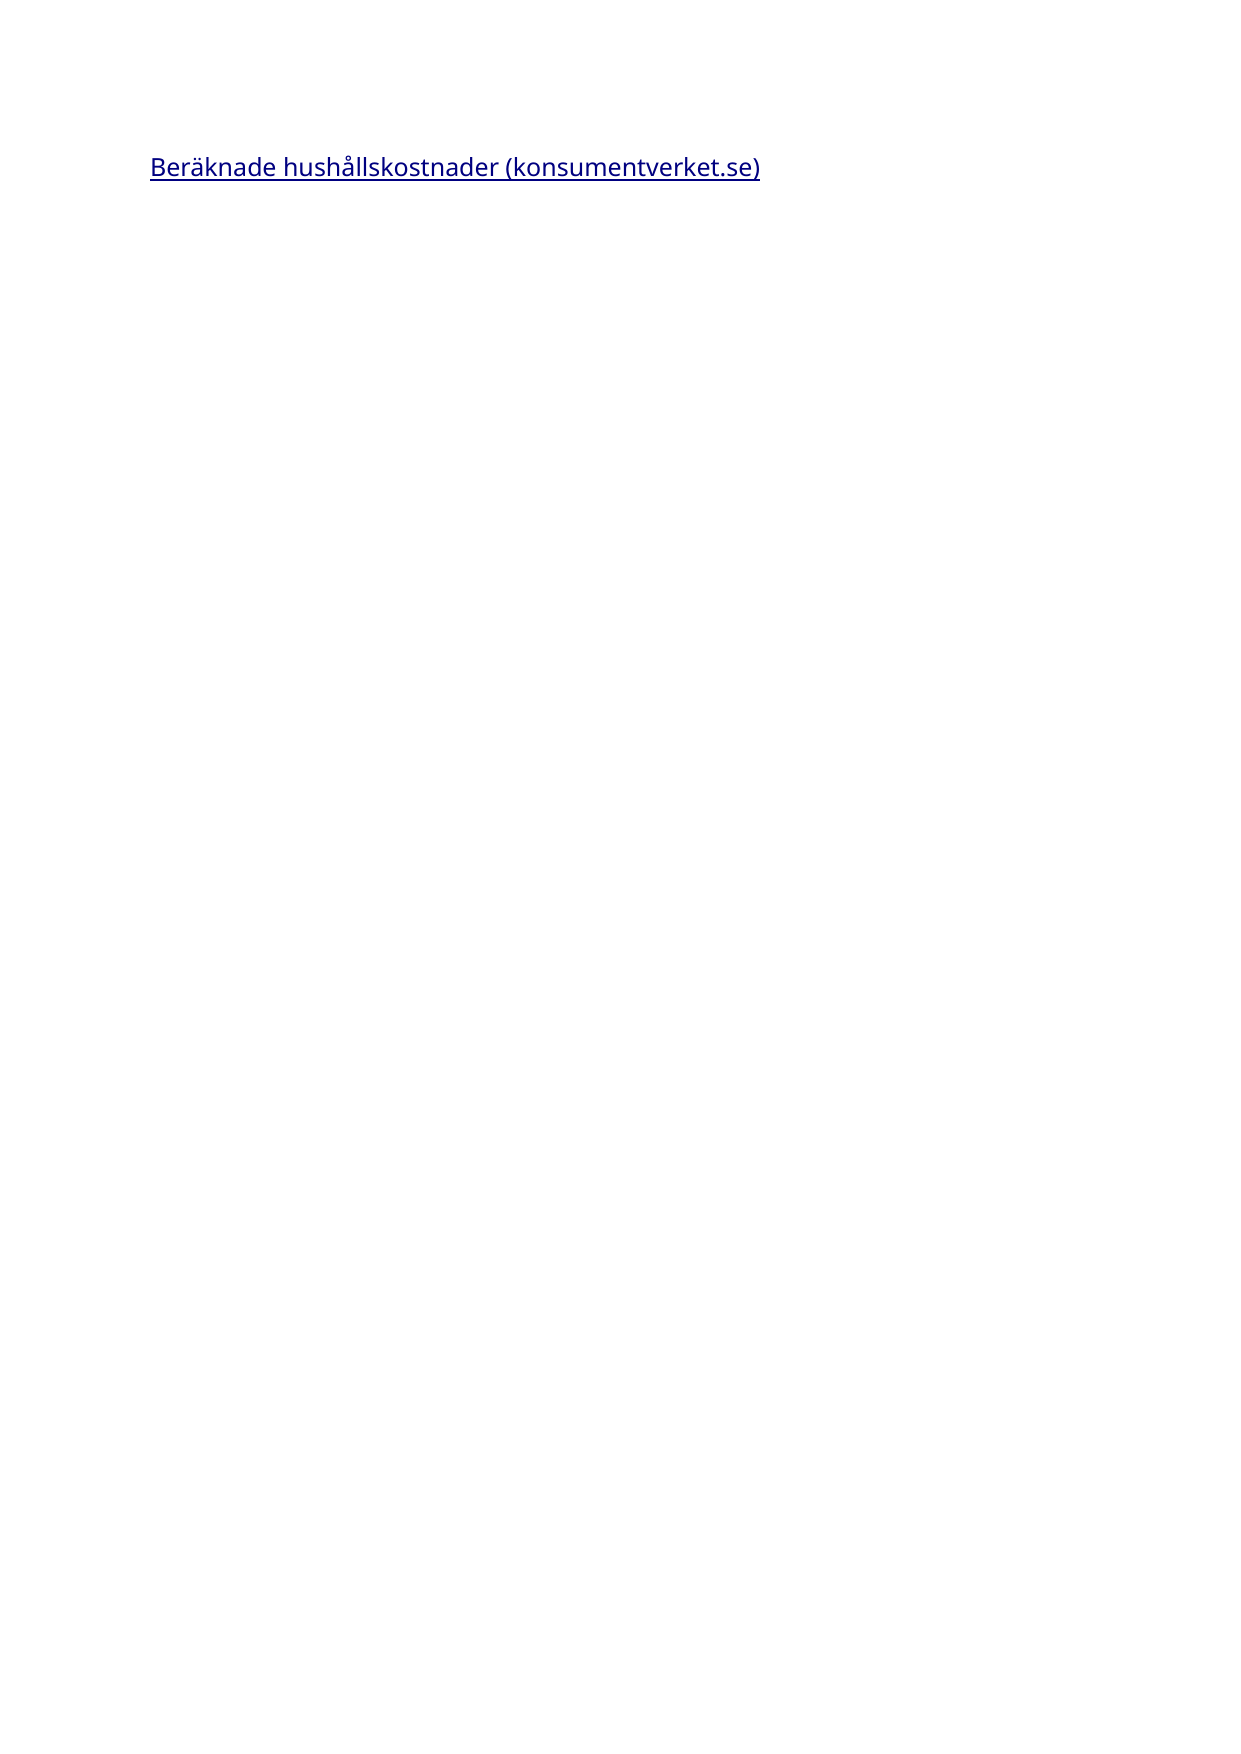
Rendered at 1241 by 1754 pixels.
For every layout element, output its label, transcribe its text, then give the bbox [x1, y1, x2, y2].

text Beräknade hushållskostnader (konsumentverket.se) [150, 150, 1090, 184]
